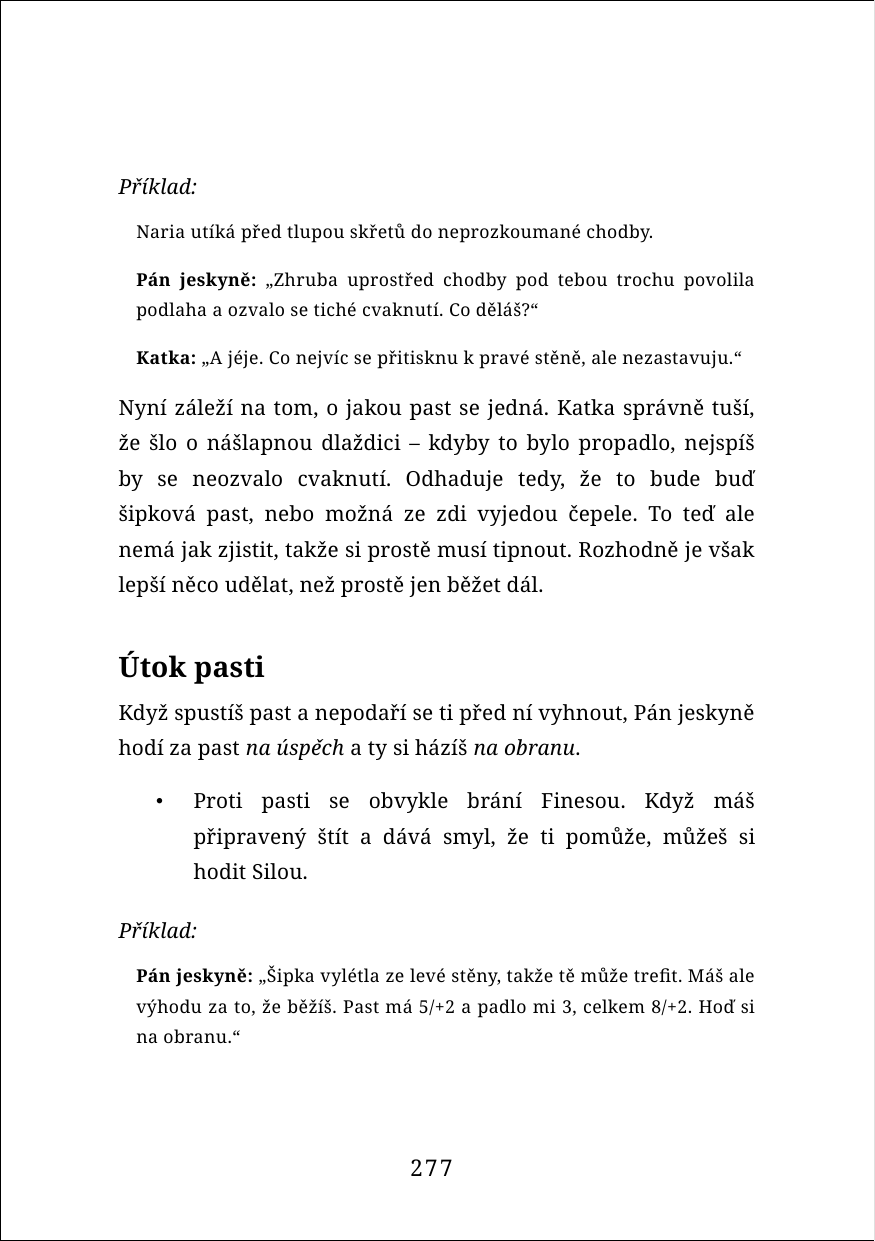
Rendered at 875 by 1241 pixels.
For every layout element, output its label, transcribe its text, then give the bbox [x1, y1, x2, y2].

text Pán jeskyně: „Šipka vylétla ze levé stěny, takže tě může trefit. Máš ale výhodu za to, že běžíš. Past má 5/+2 a padlo mi 3, celkem 8/+2. Hoď si na obranu.“ [136, 964, 756, 1048]
text Když spustíš past a nepodaří se ti před ní vyhnout, Pán jeskyně hodí za past na úspěch a ty si házíš na obranu. [118, 698, 756, 762]
list Proti pasti se obvykle brání Finesou. Když máš připravený štít a dává smyl, že ti pomůže, můžeš si hodit Silou. [156, 786, 756, 886]
text Naria utíká před tlupou skřetů do neprozkoumané chodby. [136, 219, 756, 243]
text Katka: „A jéje. Co nejvíc se přitisknu k pravé stěně, ale nezastavuju.“ [136, 345, 756, 369]
text Příklad: [118, 917, 756, 945]
text Pán jeskyně: „Zhruba uprostřed chodby pod tebou trochu povolila podlaha a ozvalo se tiché cvaknutí. Co děláš?“ [136, 267, 756, 321]
text Nyní záleží na tom, o jakou past se jedná. Katka správně tuší, že šlo o nášlapnou dlaždici – kdyby to bylo propadlo, nejspíš by se neozvalo cvaknutí. Odhaduje tedy, že to bude buď šipková past, nebo možná ze zdi vyjedou čepele. To teď ale nemá jak zjistit, takže si prostě musí tipnout. Rozhodně je však lepší něco udělat, než prostě jen běžet dál. [118, 393, 756, 599]
subtitle Útok pasti [118, 647, 756, 686]
text Příklad: [118, 172, 756, 200]
